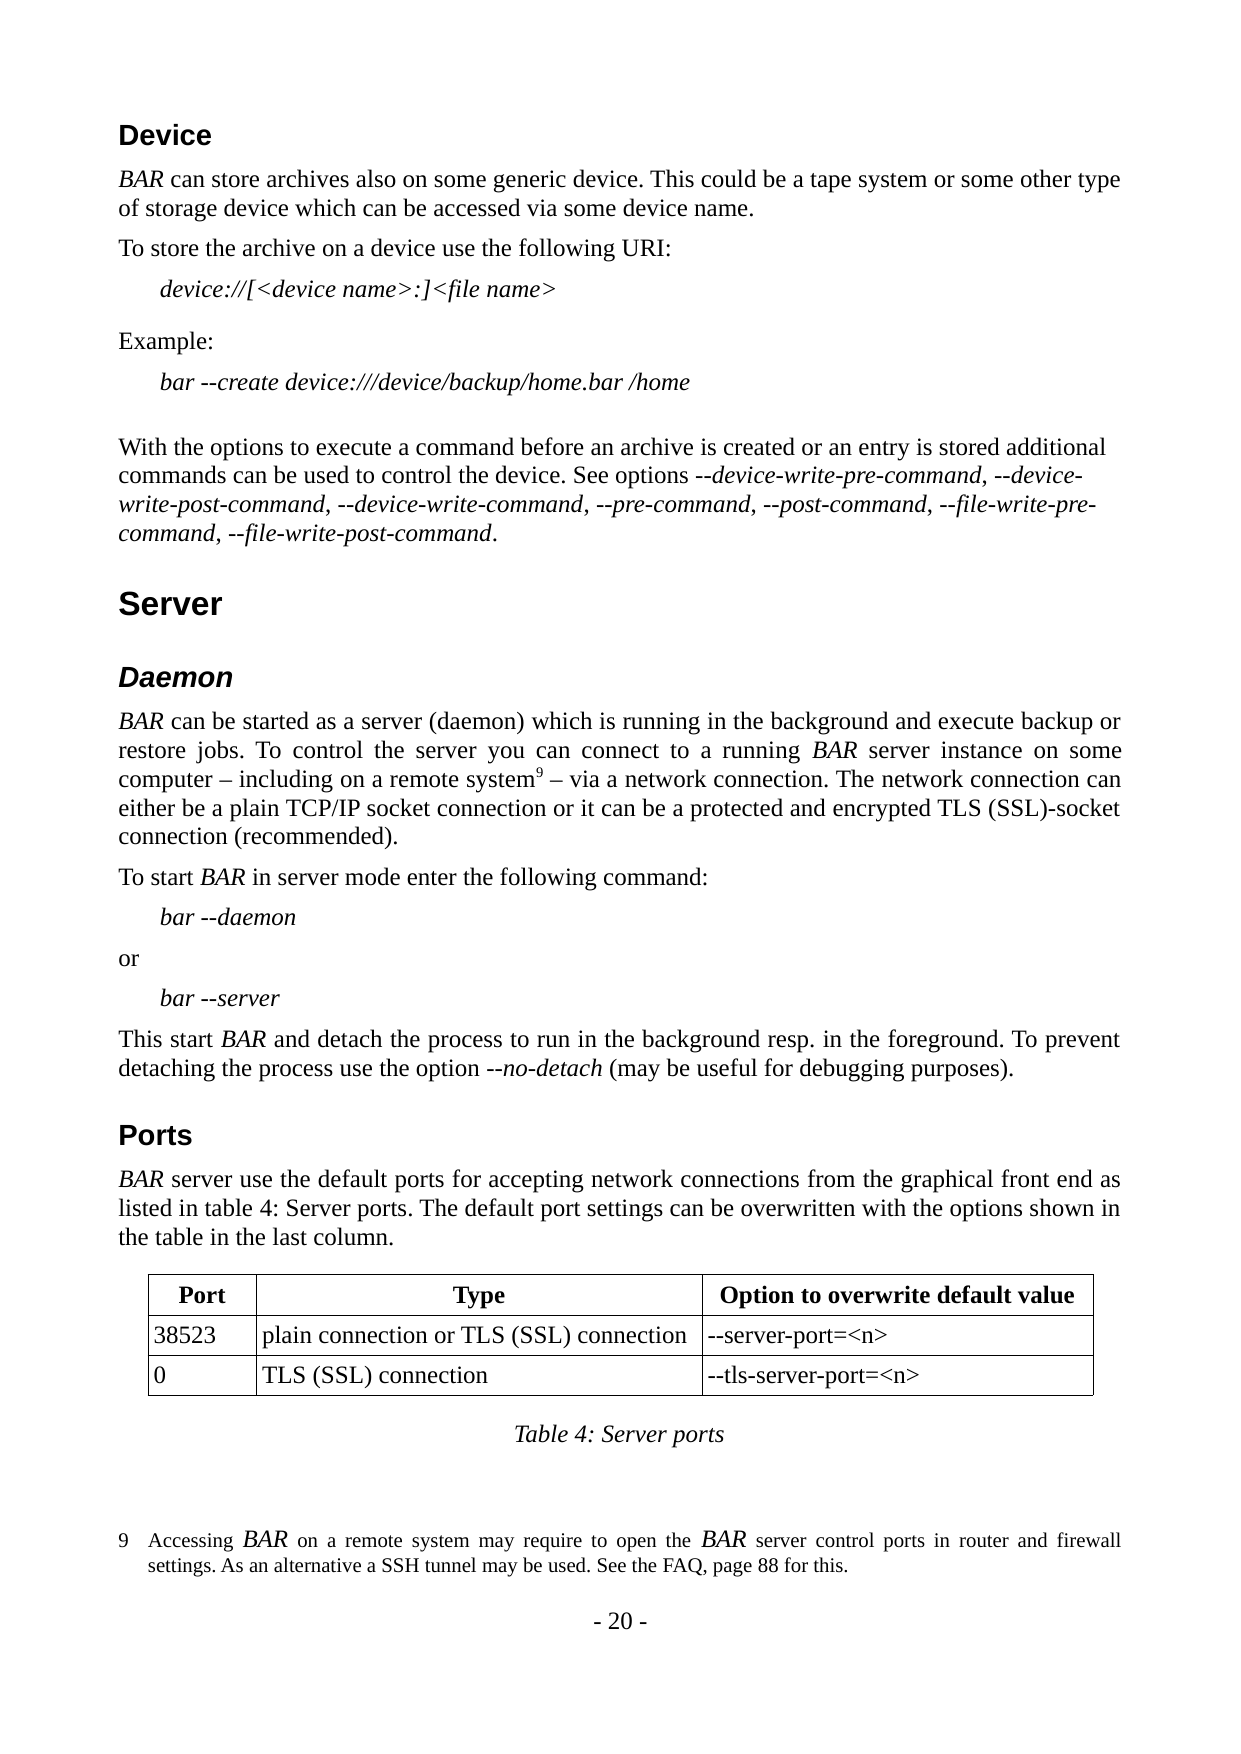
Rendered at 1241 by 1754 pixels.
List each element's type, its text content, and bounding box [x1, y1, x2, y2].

subtitle Server [118, 584, 1122, 623]
text To start BAR in server mode enter the following command: [118, 862, 1122, 891]
text BAR can be started as a server (daemon) which is running in the background and execute backup or restore jobs. To control the server you can connect to a running BAR server instance on some computer – including on a remote system – via a network connection. The network connection can either be a plain TCP/IP socket connection or it can be a protected and encrypted TLS (SSL)-socket connection (recommended). [118, 706, 1122, 850]
subtitle Ports [118, 1118, 1122, 1152]
table_header Port [149, 1275, 256, 1314]
text bar --server [159, 983, 1122, 1012]
text To store the archive on a device use the following URI: [118, 233, 1122, 262]
text BAR server use the default ports for accepting network connections from the graphical front end as listed in table 4: Server ports. The default port settings can be overwritten with the options shown in the table in the last column. [118, 1164, 1122, 1251]
text Accessing BAR on a remote system may require to open the BAR server control ports in router and firewall settings. As an alternative a SSH tunnel may be used. See the FAQ, page 88 for this. [118, 1524, 1122, 1577]
text device://[<device name>:]<file name> [159, 274, 1122, 303]
table_header Type [257, 1275, 702, 1314]
text BAR can store archives also on some generic device. This could be a tape system or some other type of storage device which can be accessed via some device name. [118, 164, 1122, 222]
table_cell TLS (SSL) connection [257, 1356, 702, 1395]
text bar --create device:///device/backup/home.bar /home [159, 367, 1122, 396]
text bar --daemon [159, 902, 1122, 931]
text With the options to execute a command before an archive is created or an entry is stored additional commands can be used to control the device. See options --device-write-pre-command, --device-write-post-command, --device-write-command, --pre-command, --post-command, --file-write-pre-command, --file-write-post-command. [118, 432, 1122, 547]
text or [118, 943, 1122, 972]
subtitle Device [118, 118, 1122, 152]
subtitle Daemon [118, 660, 1122, 694]
text Example: [118, 326, 1122, 355]
table_cell --tls-server-port=<n> [703, 1356, 1093, 1395]
table_cell --server-port=<n> [703, 1316, 1093, 1355]
text This start BAR and detach the process to run in the background resp. in the foreground. To prevent detaching the process use the option --no-detach (may be useful for debugging purposes). [118, 1024, 1122, 1082]
table_cell plain connection or TLS (SSL) connection [257, 1316, 702, 1355]
table_header Option to overwrite default value [703, 1275, 1093, 1314]
table_cell 0 [149, 1356, 256, 1395]
table_cell 38523 [149, 1316, 256, 1355]
text Table 4: Server ports [118, 1419, 1122, 1448]
